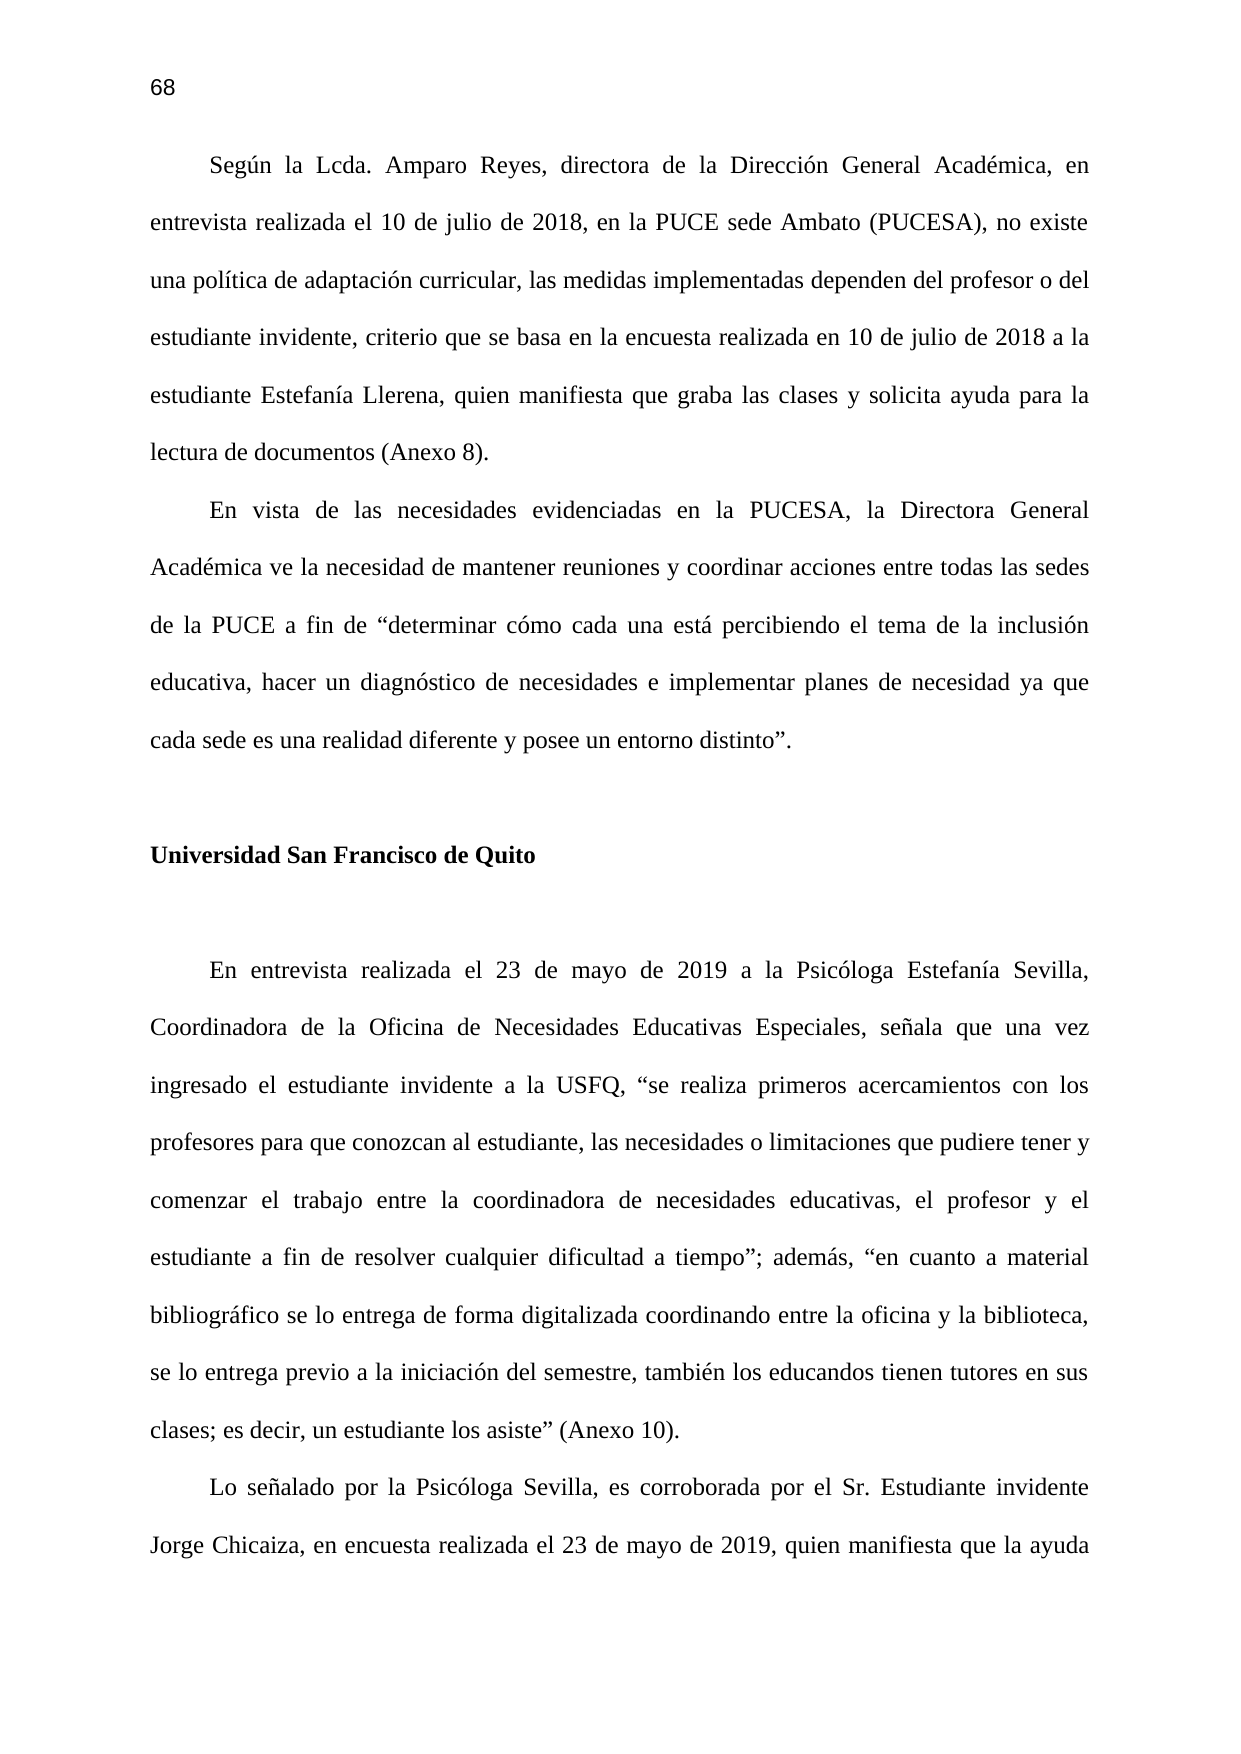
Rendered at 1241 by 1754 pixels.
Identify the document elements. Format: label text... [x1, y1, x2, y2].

text En entrevista realizada el 23 de mayo de 2019 a la Psicóloga Estefanía Sevilla, Coordinadora de la Oficina de Necesidades Educativas Especiales, señala que una vez ingresado el estudiante invidente a la USFQ, “se realiza primeros acercamientos con los profesores para que conozcan al estudiante, las necesidades o limitaciones que pudiere tener y comenzar el trabajo entre la coordinadora de necesidades educativas, el profesor y el estudiante a fin de resolver cualquier dificultad a tiempo”; además, “en cuanto a material bibliográfico se lo entrega de forma digitalizada coordinando entre la oficina y la biblioteca, se lo entrega previo a la iniciación del semestre, también los educandos tienen tutores en sus clases; es decir, un estudiante los asiste” (Anexo 10). [150, 955, 1090, 1444]
text En vista de las necesidades evidenciadas en la PUCESA, la Directora General Académica ve la necesidad de mantener reuniones y coordinar acciones entre todas las sedes de la PUCE a fin de “determinar cómo cada una está percibiendo el tema de la inclusión educativa, hacer un diagnóstico de necesidades e implementar planes de necesidad ya que cada sede es una realidad diferente y posee un entorno distinto”. [150, 495, 1090, 754]
text Universidad San Francisco de Quito [150, 840, 1090, 869]
text Lo señalado por la Psicóloga Sevilla, es corroborada por el Sr. Estudiante invidente Jorge Chicaiza, en encuesta realizada el 23 de mayo de 2019, quien manifiesta que la ayuda [150, 1472, 1090, 1559]
text Según la Lcda. Amparo Reyes, directora de la Dirección General Académica, en entrevista realizada el 10 de julio de 2018, en la PUCE sede Ambato (PUCESA), no existe una política de adaptación curricular, las medidas implementadas dependen del profesor o del estudiante invidente, criterio que se basa en la encuesta realizada en 10 de julio de 2018 a la estudiante Estefanía Llerena, quien manifiesta que graba las clases y solicita ayuda para la lectura de documentos (Anexo 8). [150, 150, 1090, 466]
